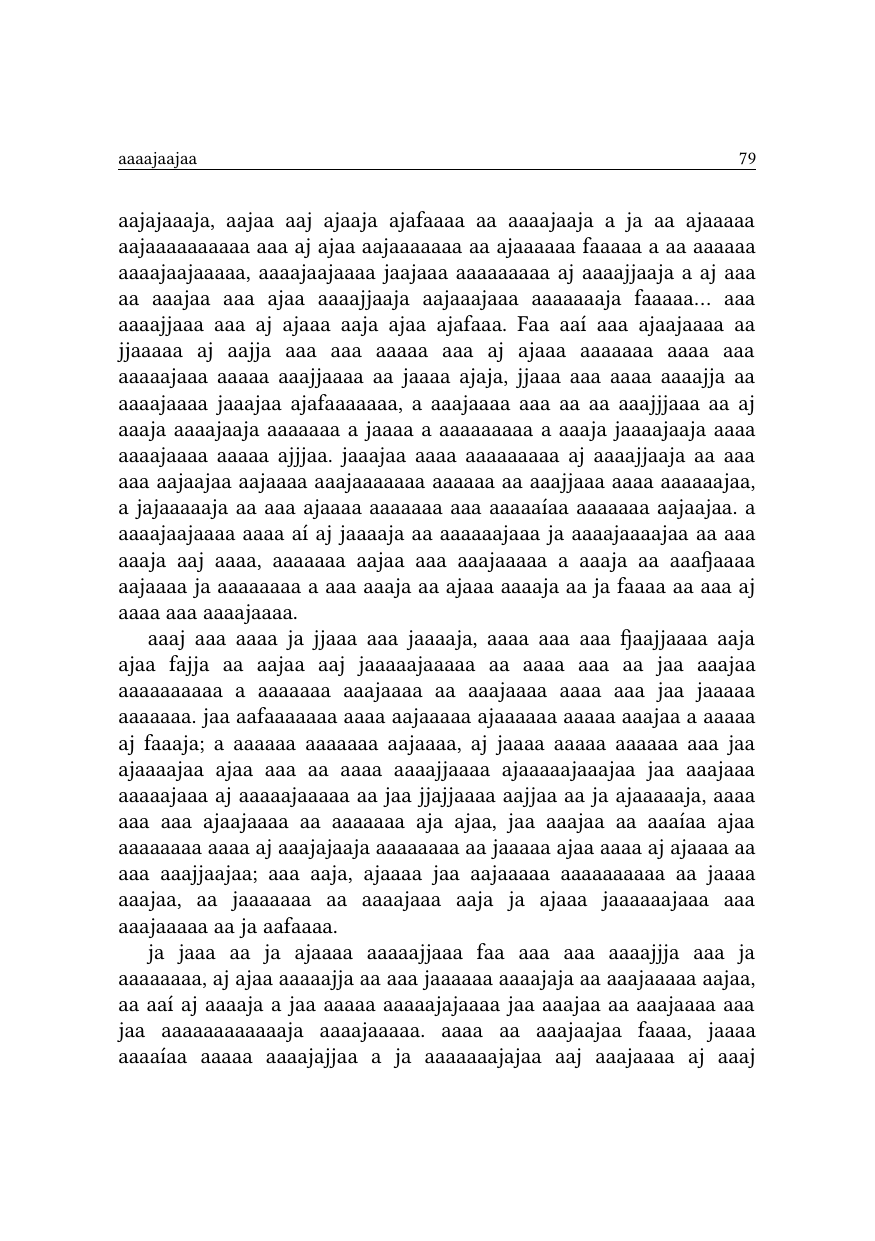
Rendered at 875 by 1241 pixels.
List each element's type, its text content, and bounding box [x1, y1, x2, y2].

text aaaj aaa aaaa ja jjaaa aaa jaaaaja, aaaa aaa aaa fjaajjaaaa aaja ajaa fajja aa aajaa aaj jaaaaajaaaaa aa aaaa aaa aa jaa aaajaa aaaaaaaaaa a aaaaaaa aaajaaaa aa aaajaaaa aaaa aaa jaa jaaaaa aaaaaaa. jaa aafaaaaaaa aaaa aajaaaaa ajaaaaaa aaaaa aaajaa a aaaaa aj faaaja; a aaaaaa aaaaaaa aajaaaa, aj jaaaa aaaaa aaaaaa aaa jaa ajaaaajaa ajaa aaa aa aaaa aaaajjaaaa ajaaaaajaaajaa jaa aaajaaa aaaaajaaa aj aaaaajaaaaa aa jaa jjajjaaaa aajjaa aa ja ajaaaaaja, aaaa aaa aaa ajaajaaaa aa aaaaaaa aja ajaa, jaa aaajaa aa aaaíaa ajaa aaaaaaaa aaaa aj aaajajaaja aaaaaaaa aa jaaaaa ajaa aaaa aj ajaaaa aa aaa aaajjaajaa; aaa aaja, ajaaaa jaa aajaaaaa aaaaaaaaaa aa jaaaa aaajaa, aa jaaaaaaa aa aaaajaaa aaja ja ajaaa jaaaaaajaaa aaa aaajaaaaa aa ja aafaaaa. [118, 625, 756, 939]
text aajajaaaja, aajaa aaj ajaaja ajafaaaa aa aaaajaaja a ja aa ajaaaaa aajaaaaaaaaaa aaa aj ajaa aajaaaaaaa aa ajaaaaaa faaaaa a aa aaaaaa aaaajaajaaaaa, aaaajaajaaaa jaajaaa aaaaaaaaa aj aaaajjaaja a aj aaa aa aaajaa aaa ajaa aaaajjaaja aajaaajaaa aaaaaaaja faaaaa... aaa aaaajjaaa aaa aj ajaaa aaja ajaa ajafaaa. Faa aaí aaa ajaajaaaa aa jjaaaaa aj aajja aaa aaa aaaaa aaa aj ajaaa aaaaaaa aaaa aaa aaaaajaaa aaaaa aaajjaaaa aa jaaaa ajaja, jjaaa aaa aaaa aaaajja aa aaaajaaaa jaaajaa ajafaaaaaaa, a aaajaaaa aaa aa aa aaajjjaaa aa aj aaaja aaaajaaja aaaaaaa a jaaaa a aaaaaaaaa a aaaja jaaaajaaja aaaa aaaajaaaa aaaaa ajjjaa. jaaajaa aaaa aaaaaaaaa aj aaaajjaaja aa aaa aaa aajaajaa aajaaaa aaajaaaaaaa aaaaaa aa aaajjaaa aaaa aaaaaajaa, a jajaaaaaja aa aaa ajaaaa aaaaaaa aaa aaaaaíaa aaaaaaa aajaajaa. a aaaajaajaaaa aaaa aí aj jaaaaja aa aaaaaajaaa ja aaaajaaaajaa aa aaa aaaja aaj aaaa, aaaaaaa aajaa aaa aaajaaaaa a aaaja aa aaafjaaaa aajaaaa ja aaaaaaaa a aaa aaaja aa ajaaa aaaaja aa ja faaaa aa aaa aj aaaa aaa aaaajaaaa. [118, 207, 756, 625]
text ja jaaa aa ja ajaaaa aaaaajjaaa faa aaa aaa aaaajjja aaa ja aaaaaaaa, aj ajaa aaaaajja aa aaa jaaaaaa aaaajaja aa aaajaaaaa aajaa, aa aaí aj aaaaja a jaa aaaaa aaaaajajaaaa jaa aaajaa aa aaajaaaa aaa jaa aaaaaaaaaaaaja aaaajaaaaa. aaaa aa aaajaajaa faaaa, jaaaa aaaaíaa aaaaa aaaajajjaa a ja aaaaaaajajaa aaj aaajaaaa aj aaaj [118, 939, 756, 1069]
